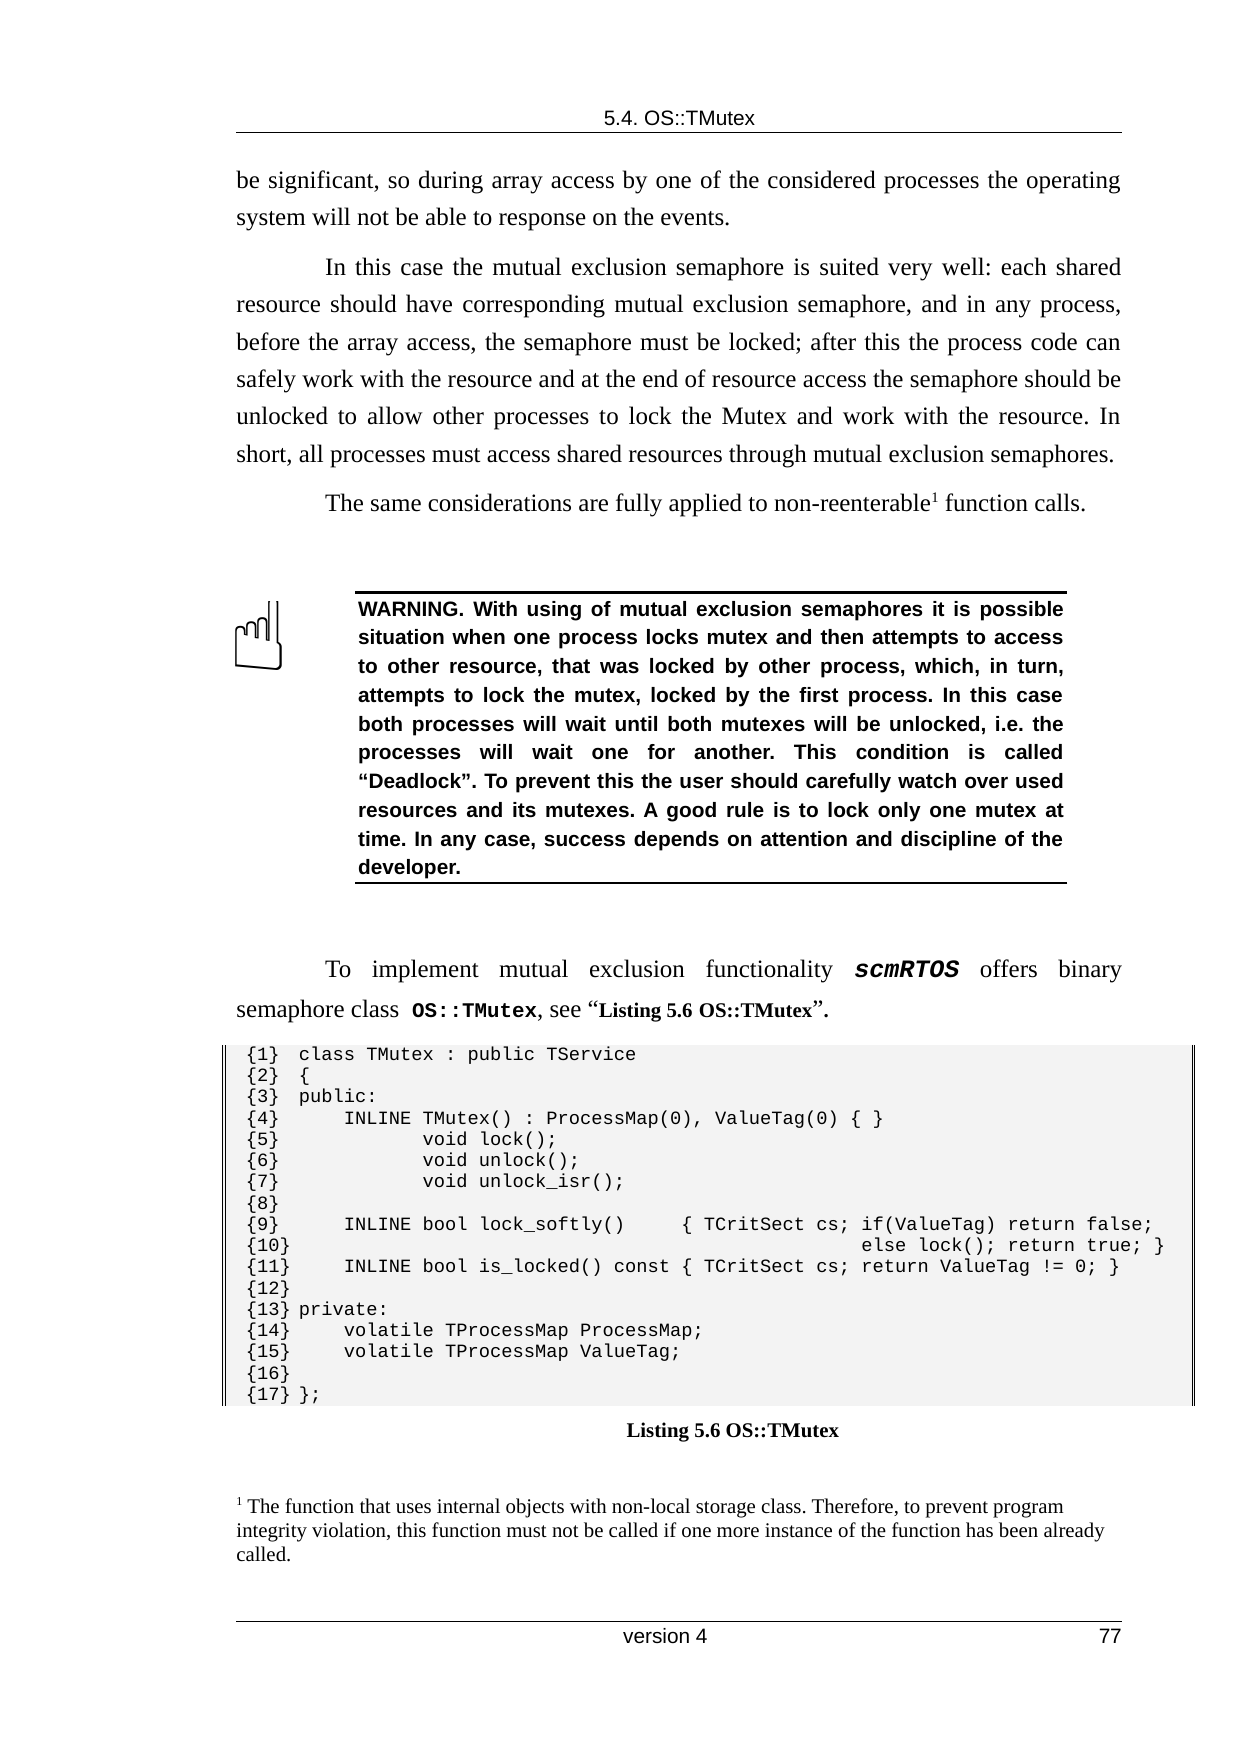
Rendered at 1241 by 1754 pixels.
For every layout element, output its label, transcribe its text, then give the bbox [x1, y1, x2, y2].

text Listing 5.6 OS::TMutex [343, 1418, 1122, 1442]
text WARNING. With using of mutual exclusion semaphores it is possible situation when one process locks mutex and then attempts to access to other resource, that was locked by other process, which, in turn, attempts to lock the mutex, locked by the first process. In this case both processes will wait until both mutexes will be unlocked, i.e. the processes will wait one for another. This condition is called “Deadlock”. To prevent this the user should carefully watch over used resources and its mutexes. A good rule is to lock only one mutex at time. In any case, success depends on attention and discipline of the developer. [355, 594, 1067, 882]
list volatile TProcessMap ValueTag; [226, 1342, 1192, 1363]
list void unlock(); [226, 1151, 1192, 1172]
text be significant, so during array access by one of the considered processes the operating system will not be able to response on the events. [236, 165, 1122, 231]
list { [226, 1066, 1192, 1087]
list INLINE TMutex() : ProcessMap(0), ValueTag(0) { } [226, 1108, 1192, 1130]
list INLINE bool is_locked() const { TCritSect cs; return ValueTag != 0; } [226, 1257, 1192, 1278]
list else lock(); return true; } [226, 1236, 1192, 1257]
list }; [226, 1385, 1192, 1406]
text The function that uses internal objects with non-local storage class. Therefore, to prevent program integrity violation, this function must not be called if one more instance of the function has been already called. [236, 1494, 1122, 1566]
list class TMutex : public TService [226, 1045, 1192, 1066]
list volatile TProcessMap ProcessMap; [226, 1321, 1192, 1342]
text  [229, 601, 321, 687]
text In this case the mutual exclusion semaphore is suited very well: each shared resource should have corresponding mutual exclusion semaphore, and in any process, before the array access, the semaphore must be locked; after this the process code can safely work with the resource and at the end of resource access the semaphore should be unlocked to allow other processes to lock the Mutex and work with the resource. In short, all processes must access shared resources through mutual exclusion semaphores. [236, 252, 1122, 467]
text To implement mutual exclusion functionality scmRTOS offers binary semaphore class OS::TMutex, see “Listing 5.6 OS::TMutex”. [236, 954, 1122, 1023]
text The same considerations are fully applied to non-reenterable function calls. [236, 488, 1122, 517]
list private: [226, 1300, 1192, 1321]
list void lock(); [226, 1130, 1192, 1151]
list public: [226, 1087, 1192, 1108]
list void unlock_isr(); [226, 1172, 1192, 1193]
list INLINE bool lock_softly() { TCritSect cs; if(ValueTag) return false; [226, 1215, 1192, 1236]
